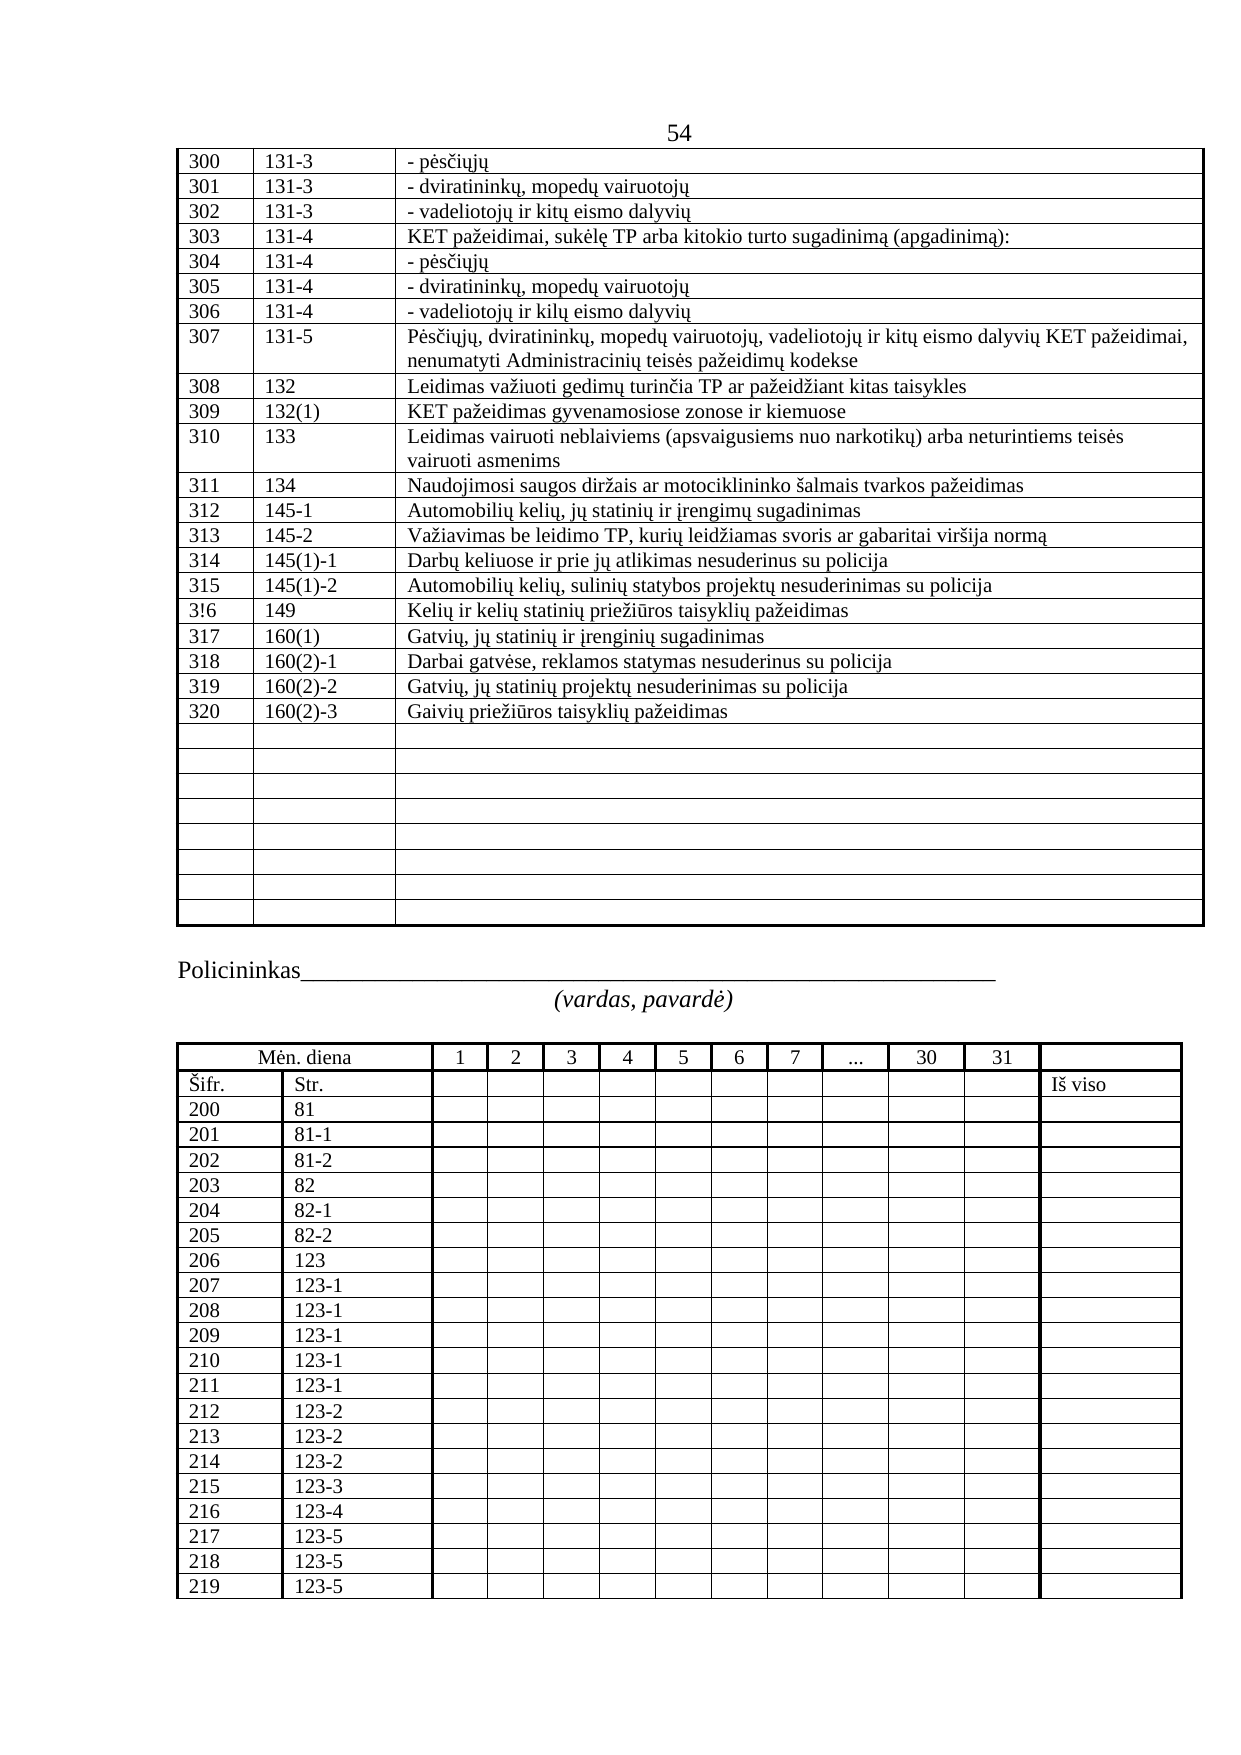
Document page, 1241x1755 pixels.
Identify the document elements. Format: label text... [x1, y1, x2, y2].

table_cell [434, 1248, 487, 1272]
table_cell Automobilių kelių, jų statinių ir įrengimų sugadinimas [396, 498, 1202, 522]
table_cell [600, 1499, 655, 1523]
table_cell 160(2)-1 [254, 649, 395, 673]
table_cell [544, 1499, 599, 1523]
table_header [1042, 1045, 1180, 1069]
table_cell [823, 1348, 888, 1372]
table_cell [254, 900, 395, 924]
table_cell 123-2 [284, 1449, 431, 1473]
table_cell 217 [179, 1524, 281, 1548]
table_cell [823, 1424, 888, 1448]
table_cell [1042, 1499, 1180, 1523]
table_cell [488, 1248, 543, 1272]
table_cell [488, 1348, 543, 1372]
table_cell 123-2 [284, 1399, 431, 1423]
table_cell [889, 1148, 964, 1172]
table_cell 3!6 [179, 599, 253, 622]
table_cell [1042, 1524, 1180, 1548]
table_cell [768, 1123, 822, 1146]
table_cell 205 [179, 1223, 281, 1247]
table_cell [768, 1374, 822, 1397]
table_cell [889, 1173, 964, 1197]
table_cell [656, 1399, 711, 1423]
table_cell [254, 875, 395, 899]
table_cell [600, 1248, 655, 1272]
table_cell [965, 1424, 1038, 1448]
table_cell [889, 1574, 964, 1598]
table_cell 82 [284, 1173, 431, 1197]
table_cell [600, 1449, 655, 1473]
table_cell Šifr. [179, 1072, 281, 1096]
table_cell [656, 1323, 711, 1347]
table_cell 131-3 [254, 174, 395, 198]
table_cell [1042, 1223, 1180, 1247]
table_cell 160(1) [254, 624, 395, 648]
table_cell [434, 1072, 487, 1096]
table_cell [768, 1148, 822, 1172]
table_header 4 [601, 1045, 654, 1069]
table_cell [712, 1374, 767, 1397]
table_cell 317 [179, 624, 253, 648]
table_cell [544, 1399, 599, 1423]
table_cell 81 [284, 1097, 431, 1121]
table_cell Pėsčiųjų, dviratininkų, mopedų vairuotojų, vadeliotojų ir kitų eismo dalyvių KET pažeidimai, nenumatyti Administracinių teisės pažeidimų kodekse [396, 324, 1202, 372]
table_cell 215 [179, 1474, 281, 1498]
table_cell [768, 1072, 822, 1096]
table_cell 145(1)-1 [254, 548, 395, 572]
table_cell [889, 1549, 964, 1573]
table_cell 313 [179, 523, 253, 547]
table_cell [179, 900, 253, 924]
table_cell [434, 1173, 487, 1197]
table_cell [434, 1148, 487, 1172]
table_cell [396, 749, 1202, 773]
table_cell Automobilių kelių, sulinių statybos projektų nesuderinimas su policija [396, 573, 1202, 597]
table_cell [965, 1223, 1038, 1247]
table_cell [488, 1273, 543, 1297]
table_cell [823, 1097, 888, 1121]
table_cell Iš viso [1042, 1072, 1180, 1096]
table_cell Gaivių priežiūros taisyklių pažeidimas [396, 699, 1202, 723]
table_cell Važiavimas be leidimo TP, kurių leidžiamas svoris ar gabaritai viršija normą [396, 523, 1202, 547]
table_cell 201 [179, 1123, 281, 1146]
table_cell [544, 1173, 599, 1197]
table_cell [965, 1072, 1038, 1096]
table_header 31 [966, 1045, 1038, 1069]
table_cell [768, 1348, 822, 1372]
table_cell [254, 774, 395, 798]
table_cell [889, 1248, 964, 1272]
table_cell [544, 1374, 599, 1397]
table_cell [965, 1348, 1038, 1372]
table_cell [600, 1574, 655, 1598]
table_cell [544, 1549, 599, 1573]
table_cell [656, 1097, 711, 1121]
table_cell 123-2 [284, 1424, 431, 1448]
table_cell [254, 749, 395, 773]
table_cell [179, 749, 253, 773]
table_cell [434, 1449, 487, 1473]
table_cell [600, 1474, 655, 1498]
table_cell [1042, 1474, 1180, 1498]
table_cell [712, 1574, 767, 1598]
table_cell 314 [179, 548, 253, 572]
table_cell 312 [179, 498, 253, 522]
table_cell [768, 1248, 822, 1272]
table_cell [889, 1323, 964, 1347]
table_cell [434, 1348, 487, 1372]
table_cell 310 [179, 424, 253, 472]
table_cell 149 [254, 599, 395, 622]
table_cell 82-1 [284, 1198, 431, 1222]
table_cell [1042, 1248, 1180, 1272]
table_header 30 [890, 1045, 963, 1069]
table_cell [823, 1298, 888, 1322]
table_cell [434, 1097, 487, 1121]
table_cell [823, 1072, 888, 1096]
table_cell 123-4 [284, 1499, 431, 1523]
table_cell [1042, 1374, 1180, 1397]
table_header 1 [434, 1045, 486, 1069]
table_cell [656, 1198, 711, 1222]
table_cell [488, 1123, 543, 1146]
table_cell [600, 1524, 655, 1548]
table_cell 131-3 [254, 199, 395, 223]
table_cell [434, 1399, 487, 1423]
table_cell [434, 1524, 487, 1548]
table_cell 123-5 [284, 1549, 431, 1573]
table_cell [965, 1499, 1038, 1523]
table_cell [1042, 1298, 1180, 1322]
table_cell [823, 1474, 888, 1498]
table_cell [544, 1273, 599, 1297]
table_cell [396, 799, 1202, 823]
table_cell [488, 1399, 543, 1423]
table_header 2 [489, 1045, 542, 1069]
table_cell [823, 1323, 888, 1347]
table_cell [488, 1374, 543, 1397]
table_cell [823, 1198, 888, 1222]
table_cell 123-1 [284, 1348, 431, 1372]
table_cell [712, 1223, 767, 1247]
table_cell [656, 1574, 711, 1598]
table_cell [600, 1273, 655, 1297]
table_cell 123 [284, 1248, 431, 1272]
table_cell [488, 1499, 543, 1523]
table_cell [179, 875, 253, 899]
table_cell [712, 1173, 767, 1197]
table_cell [656, 1248, 711, 1272]
table_cell [488, 1549, 543, 1573]
table_cell [768, 1273, 822, 1297]
table_cell [544, 1123, 599, 1146]
table_cell 206 [179, 1248, 281, 1272]
table_cell 307 [179, 324, 253, 372]
table_cell [434, 1273, 487, 1297]
table_cell [544, 1072, 599, 1096]
table_cell [254, 724, 395, 748]
table_cell [254, 799, 395, 823]
table_cell [544, 1148, 599, 1172]
table_cell [656, 1072, 711, 1096]
table_cell [434, 1499, 487, 1523]
table_cell [600, 1374, 655, 1397]
table_cell [823, 1374, 888, 1397]
table_cell 304 [179, 249, 253, 273]
table_cell 81-1 [284, 1123, 431, 1146]
table_header 5 [657, 1045, 710, 1069]
table_cell 132(1) [254, 399, 395, 423]
table_cell [544, 1248, 599, 1272]
table_cell [712, 1298, 767, 1322]
table_cell [712, 1097, 767, 1121]
table_header 3 [545, 1045, 598, 1069]
table_cell [179, 850, 253, 873]
table_cell [396, 875, 1202, 899]
table_cell [600, 1097, 655, 1121]
table_cell [656, 1549, 711, 1573]
table_cell Darbų keliuose ir prie jų atlikimas nesuderinus su policija [396, 548, 1202, 572]
table_cell [1042, 1097, 1180, 1121]
table_cell [544, 1449, 599, 1473]
table_cell 216 [179, 1499, 281, 1523]
table_cell [544, 1097, 599, 1121]
table_cell [1042, 1198, 1180, 1222]
table_cell [712, 1072, 767, 1096]
table_cell 123-3 [284, 1474, 431, 1498]
table_cell [965, 1474, 1038, 1498]
table_cell [965, 1173, 1038, 1197]
table_cell 214 [179, 1449, 281, 1473]
table_cell [965, 1148, 1038, 1172]
table_cell [768, 1474, 822, 1498]
table_cell 306 [179, 299, 253, 323]
table_cell [823, 1223, 888, 1247]
table_cell Gatvių, jų statinių projektų nesuderinimas su policija [396, 674, 1202, 698]
table_cell 134 [254, 473, 395, 497]
table_cell [1042, 1348, 1180, 1372]
table_cell [965, 1298, 1038, 1322]
table_cell 82-2 [284, 1223, 431, 1247]
table_cell - pėsčiųjų [396, 249, 1202, 273]
table_header ... [824, 1045, 887, 1069]
table_cell [768, 1524, 822, 1548]
table_cell 203 [179, 1173, 281, 1197]
table_cell [889, 1474, 964, 1498]
table_cell Naudojimosi saugos diržais ar motociklininko šalmais tvarkos pažeidimas [396, 473, 1202, 497]
table_cell [712, 1524, 767, 1548]
table_cell [889, 1424, 964, 1448]
table_cell [768, 1198, 822, 1222]
table_cell 305 [179, 274, 253, 298]
table_cell [656, 1298, 711, 1322]
table_cell 207 [179, 1273, 281, 1297]
table_cell [965, 1123, 1038, 1146]
table_cell [889, 1524, 964, 1548]
table_cell 123-1 [284, 1374, 431, 1397]
table_cell [768, 1097, 822, 1121]
table_cell [965, 1524, 1038, 1548]
table_cell [1042, 1549, 1180, 1573]
table_cell 123-5 [284, 1574, 431, 1598]
table_cell [434, 1198, 487, 1222]
table_cell [768, 1449, 822, 1473]
table_cell [712, 1424, 767, 1448]
table_cell [600, 1348, 655, 1372]
table_cell [254, 824, 395, 848]
table_cell [965, 1097, 1038, 1121]
table_cell [488, 1148, 543, 1172]
table_cell [600, 1072, 655, 1096]
table_cell [823, 1524, 888, 1548]
table_cell 300 [179, 149, 253, 173]
table_cell Gatvių, jų statinių ir įrenginių sugadinimas [396, 624, 1202, 648]
table_cell [600, 1148, 655, 1172]
table_cell [965, 1323, 1038, 1347]
table_cell [768, 1323, 822, 1347]
table_cell 204 [179, 1198, 281, 1222]
table_cell [434, 1374, 487, 1397]
table_cell 131-4 [254, 299, 395, 323]
table_cell 131-4 [254, 249, 395, 273]
table_cell [656, 1348, 711, 1372]
table_cell Darbai gatvėse, reklamos statymas nesuderinus su policija [396, 649, 1202, 673]
table_cell [544, 1298, 599, 1322]
table_cell 131-3 [254, 149, 395, 173]
table_cell [544, 1524, 599, 1548]
table_cell 303 [179, 224, 253, 248]
table_cell KET pažeidimas gyvenamosiose zonose ir kiemuose [396, 399, 1202, 423]
table_cell [823, 1549, 888, 1573]
table_cell [1042, 1323, 1180, 1347]
table_cell 211 [179, 1374, 281, 1397]
table_cell [889, 1123, 964, 1146]
table_cell 123-1 [284, 1323, 431, 1347]
table_cell 320 [179, 699, 253, 723]
table_cell - dviratininkų, mopedų vairuotojų [396, 274, 1202, 298]
table_cell [889, 1449, 964, 1473]
table_cell [488, 1524, 543, 1548]
table_cell 213 [179, 1424, 281, 1448]
table_cell - vadeliotojų ir kilų eismo dalyvių [396, 299, 1202, 323]
table_cell [434, 1574, 487, 1598]
table_cell [656, 1173, 711, 1197]
table_cell 210 [179, 1348, 281, 1372]
table_cell [889, 1223, 964, 1247]
table_cell 131-4 [254, 274, 395, 298]
table_cell [254, 850, 395, 873]
table_cell [179, 799, 253, 823]
table_cell [768, 1298, 822, 1322]
table_cell 145-1 [254, 498, 395, 522]
table_cell [656, 1223, 711, 1247]
table_cell [656, 1474, 711, 1498]
table_cell [544, 1348, 599, 1372]
table_cell [434, 1323, 487, 1347]
table_cell 145(1)-2 [254, 573, 395, 597]
table_cell 208 [179, 1298, 281, 1322]
table_cell 209 [179, 1323, 281, 1347]
table_cell [179, 724, 253, 748]
table_cell [1042, 1399, 1180, 1423]
table_cell [823, 1574, 888, 1598]
table_cell [889, 1097, 964, 1121]
table_cell 133 [254, 424, 395, 472]
table_cell 309 [179, 399, 253, 423]
table_cell [488, 1298, 543, 1322]
table_cell 301 [179, 174, 253, 198]
table_cell [396, 850, 1202, 873]
table_cell [434, 1223, 487, 1247]
table_cell [544, 1574, 599, 1598]
table_cell [179, 824, 253, 848]
table_cell [965, 1374, 1038, 1397]
table_cell [544, 1223, 599, 1247]
table_cell [488, 1223, 543, 1247]
table_cell [823, 1499, 888, 1523]
table_cell [488, 1072, 543, 1096]
table_cell [488, 1424, 543, 1448]
table_cell [712, 1123, 767, 1146]
table_cell 311 [179, 473, 253, 497]
table_cell [396, 774, 1202, 798]
table_cell [712, 1449, 767, 1473]
table_cell 123-5 [284, 1524, 431, 1548]
table_cell [712, 1474, 767, 1498]
table_header Mėn. diena [179, 1045, 431, 1069]
table_cell [823, 1273, 888, 1297]
table_cell [656, 1123, 711, 1146]
table_cell [965, 1449, 1038, 1473]
table_cell [889, 1273, 964, 1297]
table_cell 319 [179, 674, 253, 698]
table_cell [600, 1173, 655, 1197]
table_cell [768, 1499, 822, 1523]
table_cell [600, 1223, 655, 1247]
text (vardas, pavardė) [177, 984, 1181, 1013]
table_cell [600, 1424, 655, 1448]
table_cell [544, 1424, 599, 1448]
table_cell [965, 1549, 1038, 1573]
table_cell [768, 1574, 822, 1598]
table_cell [712, 1323, 767, 1347]
table_cell 308 [179, 374, 253, 398]
table_cell [656, 1524, 711, 1548]
table_cell [544, 1198, 599, 1222]
table_cell - vadeliotojų ir kitų eismo dalyvių [396, 199, 1202, 223]
table_cell [823, 1248, 888, 1272]
table_cell [712, 1148, 767, 1172]
table_cell 132 [254, 374, 395, 398]
table_cell [965, 1273, 1038, 1297]
table_cell [434, 1123, 487, 1146]
table_cell [768, 1549, 822, 1573]
table_cell [656, 1424, 711, 1448]
table_cell [1042, 1424, 1180, 1448]
table_cell [488, 1198, 543, 1222]
table_header 6 [713, 1045, 766, 1069]
text Policininkas [177, 956, 1181, 984]
table_cell [768, 1173, 822, 1197]
table_cell 81-2 [284, 1148, 431, 1172]
table_cell [712, 1248, 767, 1272]
table_cell [488, 1323, 543, 1347]
table_cell [396, 724, 1202, 748]
table_cell 160(2)-2 [254, 674, 395, 698]
table_cell Leidimas važiuoti gedimų turinčia TP ar pažeidžiant kitas taisykles [396, 374, 1202, 398]
table_cell [712, 1499, 767, 1523]
table_cell [488, 1097, 543, 1121]
table_cell [600, 1549, 655, 1573]
table_cell [965, 1574, 1038, 1598]
table_cell [965, 1248, 1038, 1272]
table_cell - dviratininkų, mopedų vairuotojų [396, 174, 1202, 198]
table_cell [712, 1198, 767, 1222]
table_cell 315 [179, 573, 253, 597]
table_cell [1042, 1449, 1180, 1473]
table_cell 200 [179, 1097, 281, 1121]
table_cell [488, 1574, 543, 1598]
table_cell [889, 1499, 964, 1523]
table_cell [889, 1399, 964, 1423]
table_cell [823, 1123, 888, 1146]
table_cell [434, 1424, 487, 1448]
table_cell 218 [179, 1549, 281, 1573]
table_cell [1042, 1123, 1180, 1146]
table_cell [656, 1499, 711, 1523]
table_cell [768, 1399, 822, 1423]
table_cell [823, 1399, 888, 1423]
table_cell [1042, 1148, 1180, 1172]
table_cell [544, 1474, 599, 1498]
table_cell [434, 1298, 487, 1322]
table_cell 131-5 [254, 324, 395, 372]
table_cell [965, 1198, 1038, 1222]
table_cell [965, 1399, 1038, 1423]
table_cell 131-4 [254, 224, 395, 248]
table_cell 160(2)-3 [254, 699, 395, 723]
table_cell [600, 1198, 655, 1222]
table_cell 318 [179, 649, 253, 673]
table_cell [1042, 1574, 1180, 1598]
table_cell [434, 1474, 487, 1498]
table_cell [179, 774, 253, 798]
table_cell [488, 1173, 543, 1197]
table_cell [889, 1298, 964, 1322]
table_cell [656, 1449, 711, 1473]
table_cell [712, 1399, 767, 1423]
table_cell [889, 1348, 964, 1372]
table_cell [396, 900, 1202, 924]
table_cell [600, 1323, 655, 1347]
table_cell [488, 1449, 543, 1473]
table_cell [600, 1298, 655, 1322]
table_cell [396, 824, 1202, 848]
table_cell 302 [179, 199, 253, 223]
table_cell [656, 1374, 711, 1397]
table_cell [889, 1072, 964, 1096]
table_cell 202 [179, 1148, 281, 1172]
table_cell [823, 1173, 888, 1197]
table_cell [768, 1223, 822, 1247]
table_cell [712, 1549, 767, 1573]
table_cell KET pažeidimai, sukėlę TP arba kitokio turto sugadinimą (apgadinimą): [396, 224, 1202, 248]
table_cell [1042, 1173, 1180, 1197]
table_cell Leidimas vairuoti neblaiviems (apsvaigusiems nuo narkotikų) arba neturintiems teisės vairuoti asmenims [396, 424, 1202, 472]
table_cell [823, 1449, 888, 1473]
table_cell 212 [179, 1399, 281, 1423]
table_cell [823, 1148, 888, 1172]
table_cell 123-1 [284, 1273, 431, 1297]
table_cell [889, 1198, 964, 1222]
table_cell Str. [284, 1072, 431, 1096]
table_header 7 [769, 1045, 821, 1069]
table_cell [434, 1549, 487, 1573]
table_cell [889, 1374, 964, 1397]
table_cell [712, 1348, 767, 1372]
table_cell 219 [179, 1574, 281, 1598]
table_cell 123-1 [284, 1298, 431, 1322]
table_cell [712, 1273, 767, 1297]
table_cell Kelių ir kelių statinių priežiūros taisyklių pažeidimas [396, 599, 1202, 622]
table_cell [656, 1273, 711, 1297]
table_cell [1042, 1273, 1180, 1297]
table_cell - pėsčiųjų [396, 149, 1202, 173]
table_cell [544, 1323, 599, 1347]
table_cell 145-2 [254, 523, 395, 547]
table_cell [768, 1424, 822, 1448]
table_cell [488, 1474, 543, 1498]
table_cell [600, 1123, 655, 1146]
table_cell [656, 1148, 711, 1172]
table_cell [600, 1399, 655, 1423]
